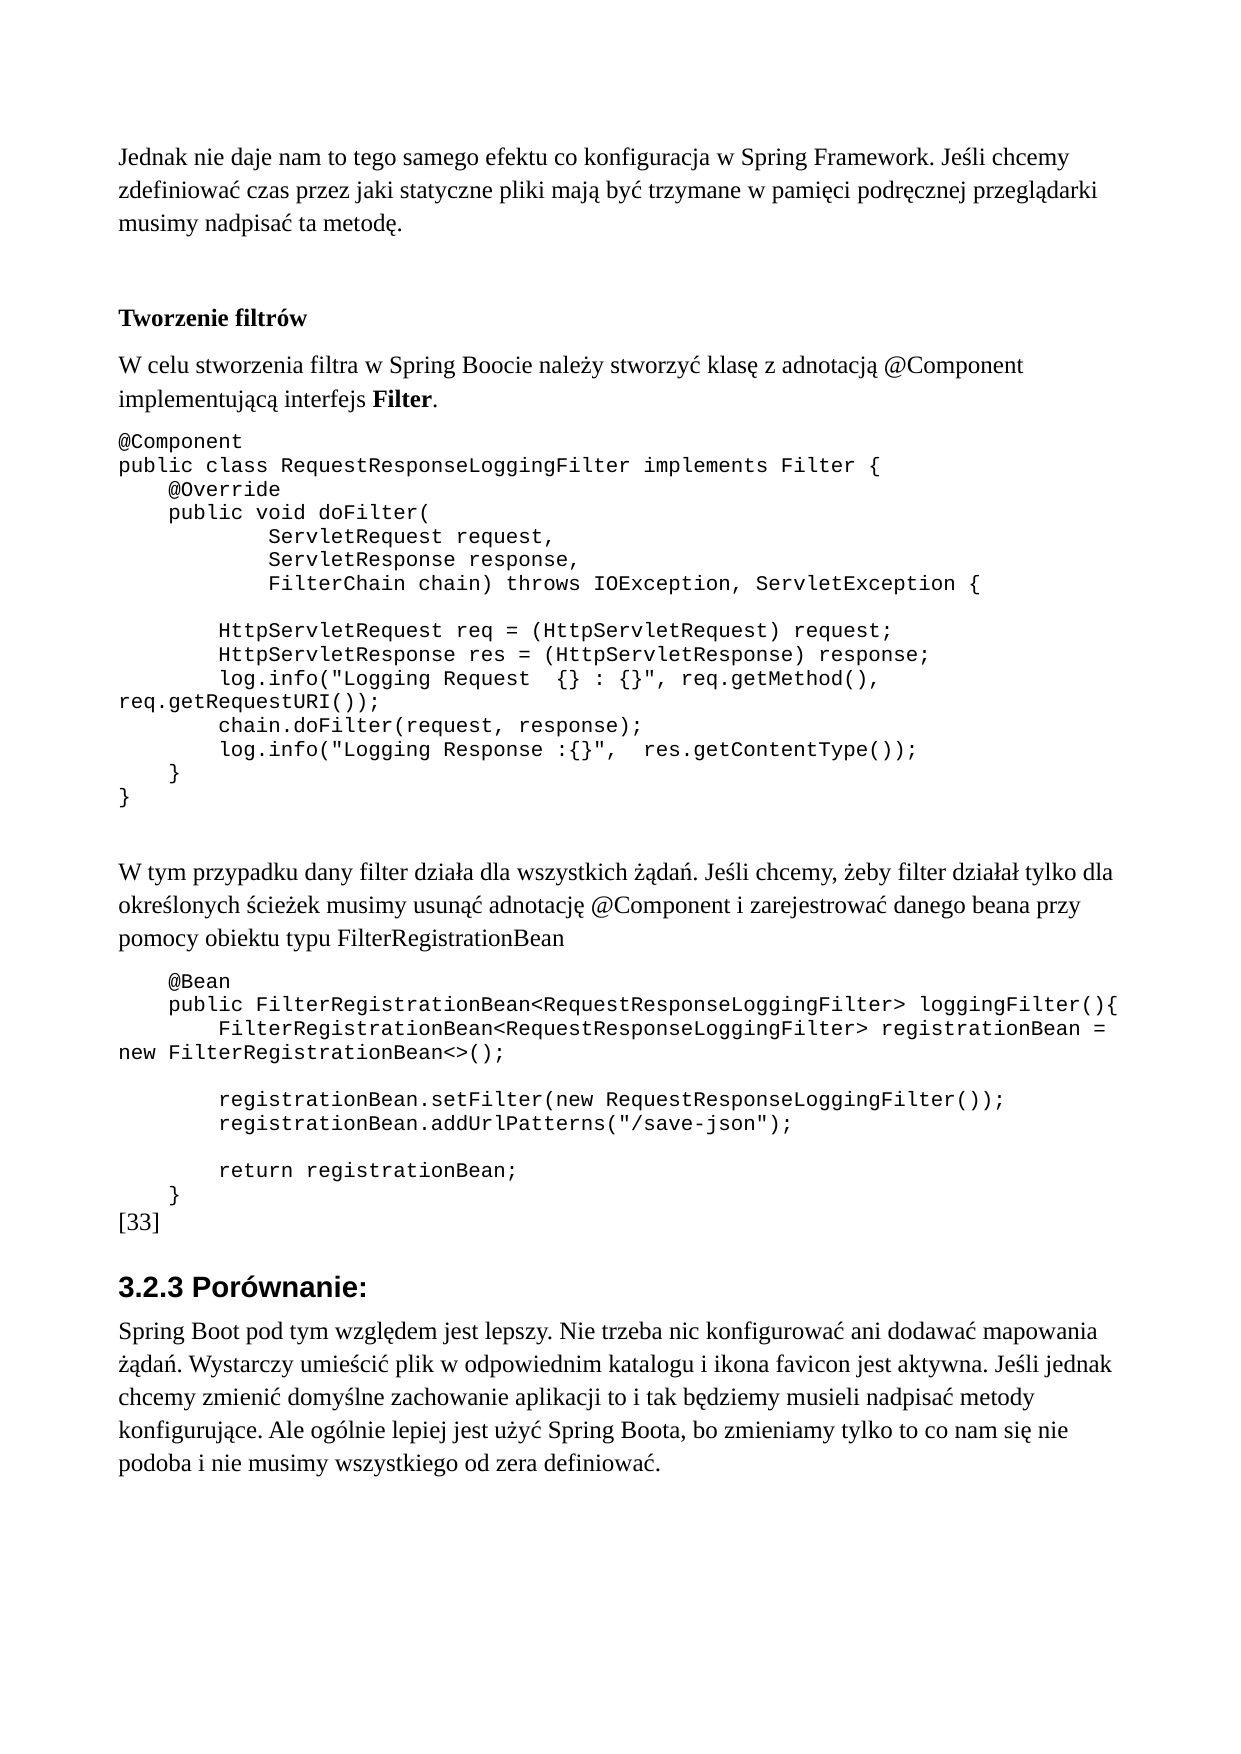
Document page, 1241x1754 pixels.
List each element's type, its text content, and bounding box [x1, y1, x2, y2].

text @Override [118, 478, 1122, 502]
text public void doFilter( [118, 502, 1122, 526]
text Spring Boot pod tym względem jest lepszy. Nie trzeba nic konfigurować ani dodawać mapowania żądań. Wystarczy umieścić plik w odpowiednim katalogu i ikona favicon jest aktywna. Jeśli jednak chcemy zmienić domyślne zachowanie aplikacji to i tak będziemy musieli nadpisać metody konfigurujące. Ale ogólnie lepiej jest użyć Spring Boota, bo zmieniamy tylko to co nam się nie podoba i nie musimy wszystkiego od zera definiować. [118, 1316, 1122, 1477]
text [33] [118, 1207, 1122, 1236]
text registrationBean.setFilter(new RequestResponseLoggingFilter()); [118, 1089, 1122, 1113]
text registrationBean.addUrlPatterns("/save-json"); [118, 1113, 1122, 1136]
text public FilterRegistrationBean<RequestResponseLoggingFilter> loggingFilter(){ [118, 994, 1122, 1018]
text public class RequestResponseLoggingFilter implements Filter { [118, 455, 1122, 478]
text log.info("Logging Response :{}", res.getContentType()); [118, 739, 1122, 762]
text HttpServletResponse res = (HttpServletResponse) response; [118, 644, 1122, 668]
text @Component [118, 431, 1122, 455]
text FilterRegistrationBean<RequestResponseLoggingFilter> registrationBean = new FilterRegistrationBean<>(); [118, 1018, 1122, 1065]
text chain.doFilter(request, response); [118, 715, 1122, 739]
text ServletRequest request, [118, 526, 1122, 549]
text @Bean [118, 971, 1122, 994]
text FilterChain chain) throws IOException, ServletException { [118, 573, 1122, 597]
text log.info("Logging Request {} : {}", req.getMethod(), req.getRequestURI()); [118, 668, 1122, 715]
text W celu stworzenia filtra w Spring Boocie należy stworzyć klasę z adnotacją @Component implementującą interfejs Filter. [118, 351, 1122, 412]
text } [118, 786, 1122, 809]
text ServletResponse response, [118, 549, 1122, 573]
text W tym przypadku dany filter działa dla wszystkich żądań. Jeśli chcemy, żeby filter działał tylko dla określonych ścieżek musimy usunąć adnotację @Component i zarejestrować danego beana przy pomocy obiektu typu FilterRegistrationBean [118, 857, 1122, 952]
text return registrationBean; [118, 1160, 1122, 1184]
subtitle 3.2.3 Porównanie: [118, 1269, 1122, 1303]
text } [118, 1184, 1122, 1207]
text Jednak nie daje nam to tego samego efektu co konfiguracja w Spring Framework. Jeśli chcemy zdefiniować czas przez jaki statyczne pliki mają być trzymane w pamięci podręcznej przeglądarki musimy nadpisać ta metodę. [118, 142, 1122, 237]
text } [118, 762, 1122, 786]
text HttpServletRequest req = (HttpServletRequest) request; [118, 620, 1122, 644]
text Tworzenie filtrów [118, 303, 1122, 332]
